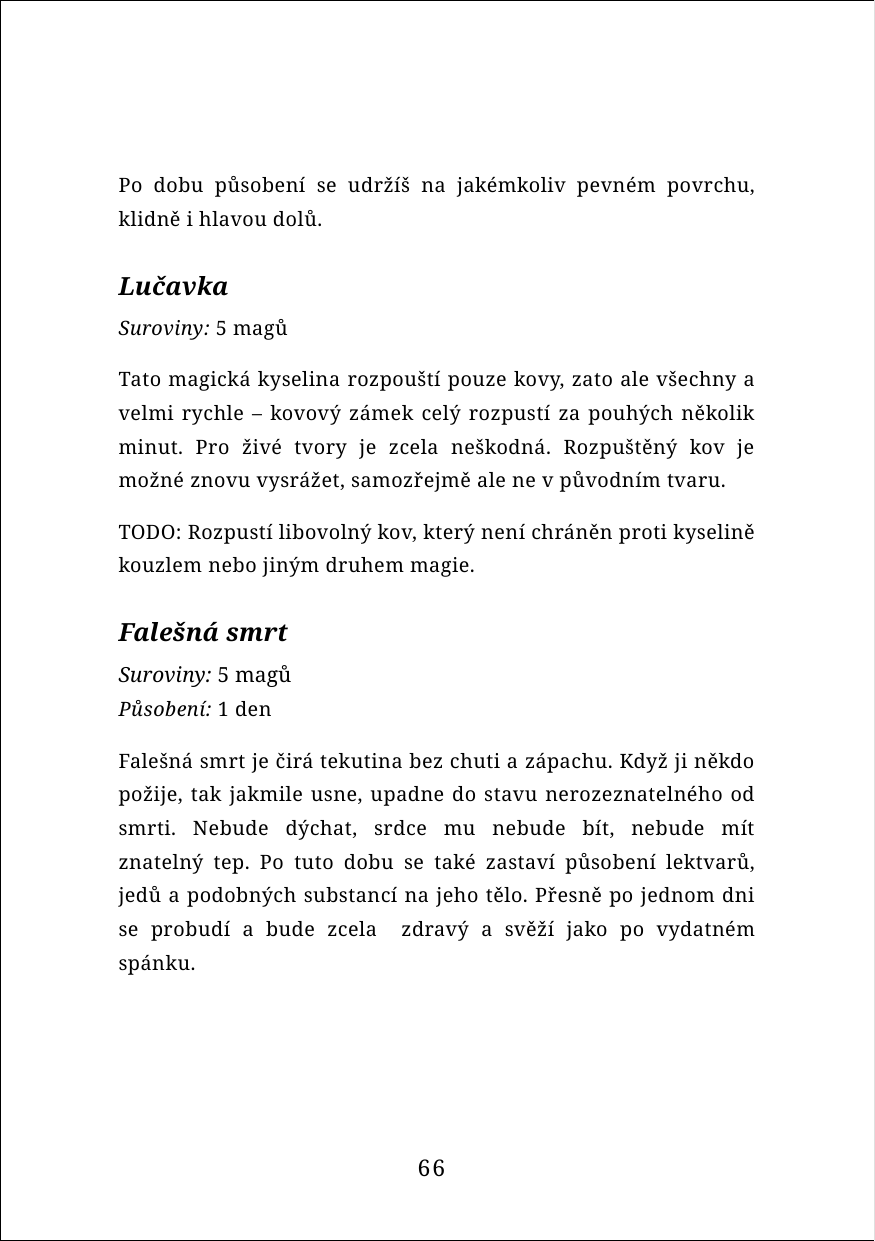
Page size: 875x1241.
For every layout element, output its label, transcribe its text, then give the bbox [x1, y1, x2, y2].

text Po dobu působení se udržíš na jakémkoliv pevném povrchu, klidně i hlavou dolů. [118, 172, 756, 232]
text Suroviny: 5 magů Působení: 1 den [118, 661, 756, 723]
subtitle Falešná smrt [118, 615, 756, 649]
text TODO: Rozpustí libovolný kov, který není chráněn proti kyselině kouzlem nebo jiným druhem magie. [118, 518, 756, 579]
text Falešná smrt je čirá tekutina bez chuti a zápachu. Když ji někdo požije, tak jakmile usne, upadne do stavu nerozeznatelného od smrti. Nebude dýchat, srdce mu nebude bít, nebude mít znatelný tep. Po tuto dobu se také zastaví působení lektvarů, jedů a podobných substancí na jeho tělo. Přesně po jednom dni se probudí a bude zcela zdravý a svěží jako po vydatném spánku. [118, 747, 756, 976]
subtitle Lučavka [118, 268, 756, 303]
text Suroviny: 5 magů [118, 314, 756, 341]
text Tato magická kyselina rozpouští pouze kovy, zato ale všechny a velmi rychle – kovový zámek celý rozpustí za pouhých několik minut. Pro živé tvory je zcela neškodná. Rozpuštěný kov je možné znovu vysrážet, samozřejmě ale ne v původním tvaru. [118, 366, 756, 494]
